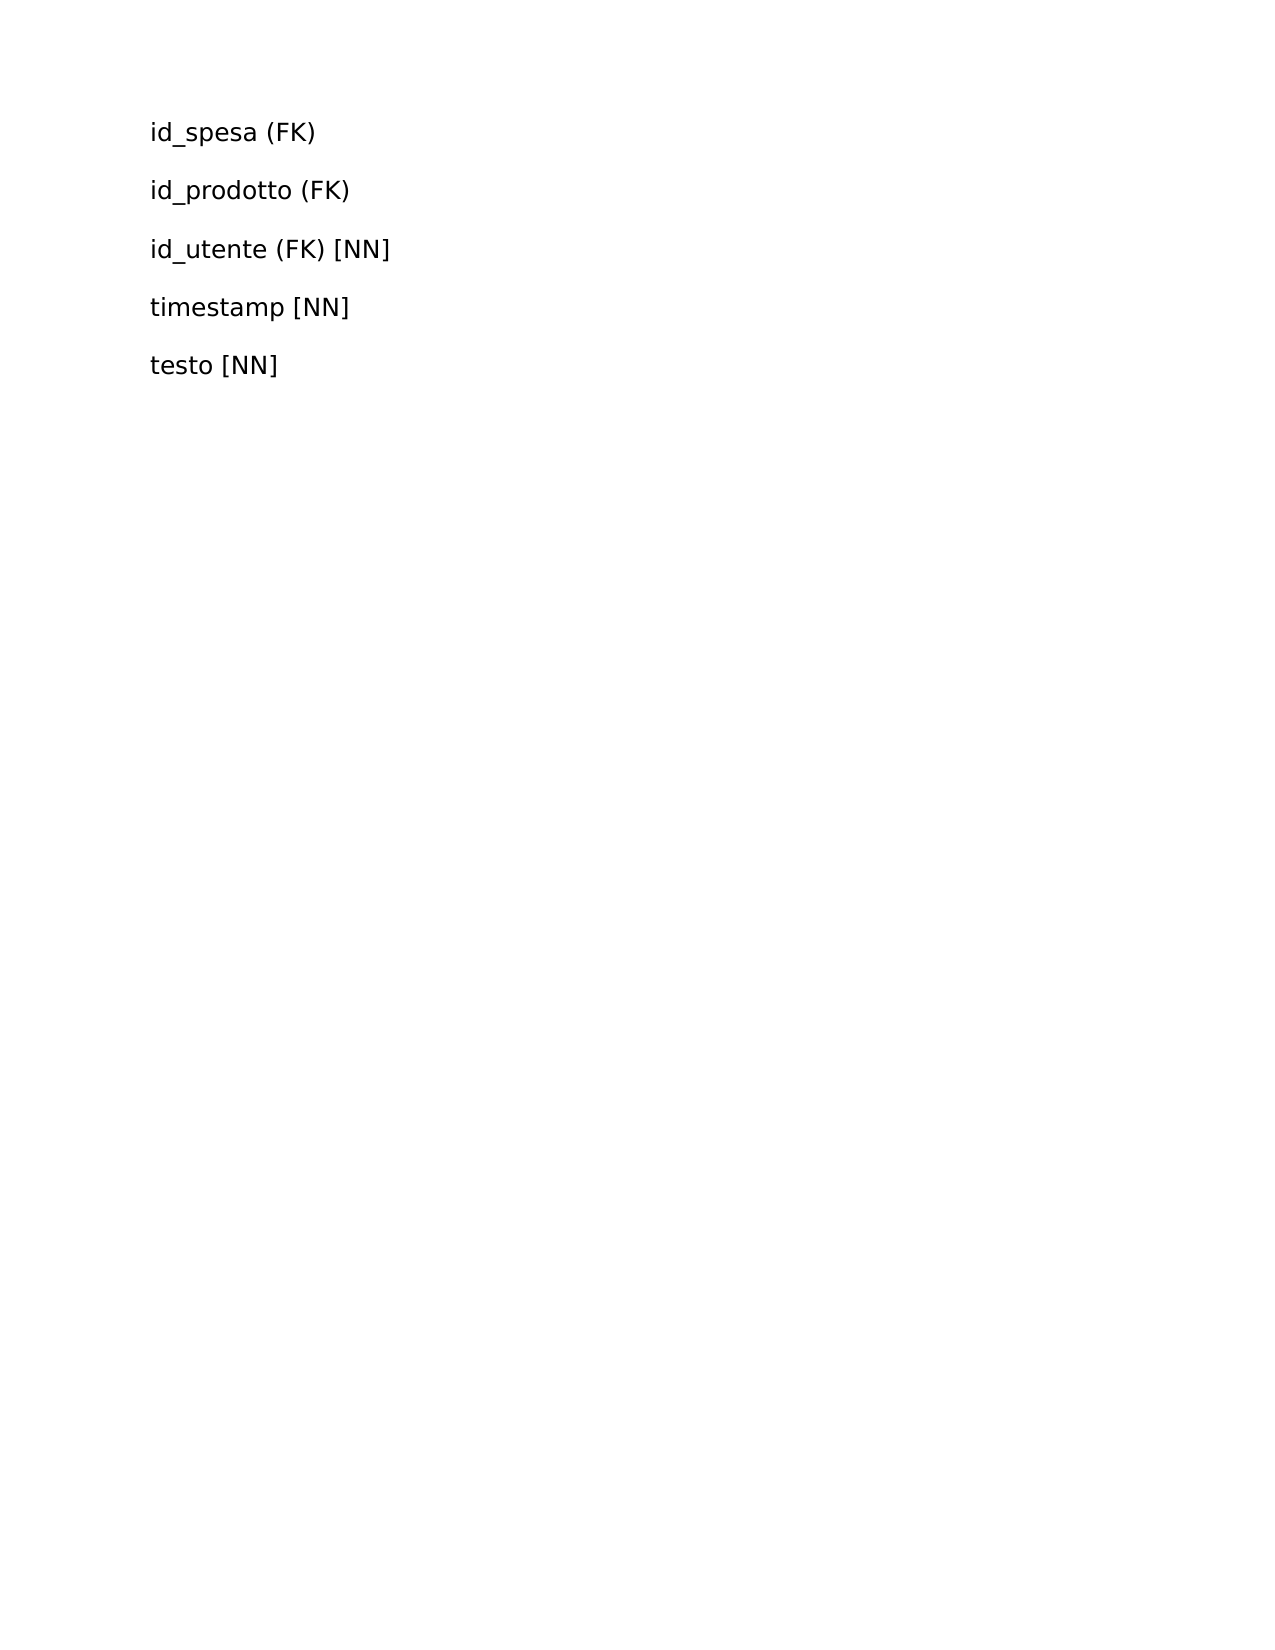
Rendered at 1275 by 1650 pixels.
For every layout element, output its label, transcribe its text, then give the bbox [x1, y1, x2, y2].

text timestamp [NN] [118, 293, 1157, 322]
text id_utente (FK) [NN] [118, 235, 1157, 264]
text id_spesa (FK) [118, 118, 1157, 147]
text testo [NN] [118, 351, 1157, 381]
text id_prodotto (FK) [118, 176, 1157, 206]
